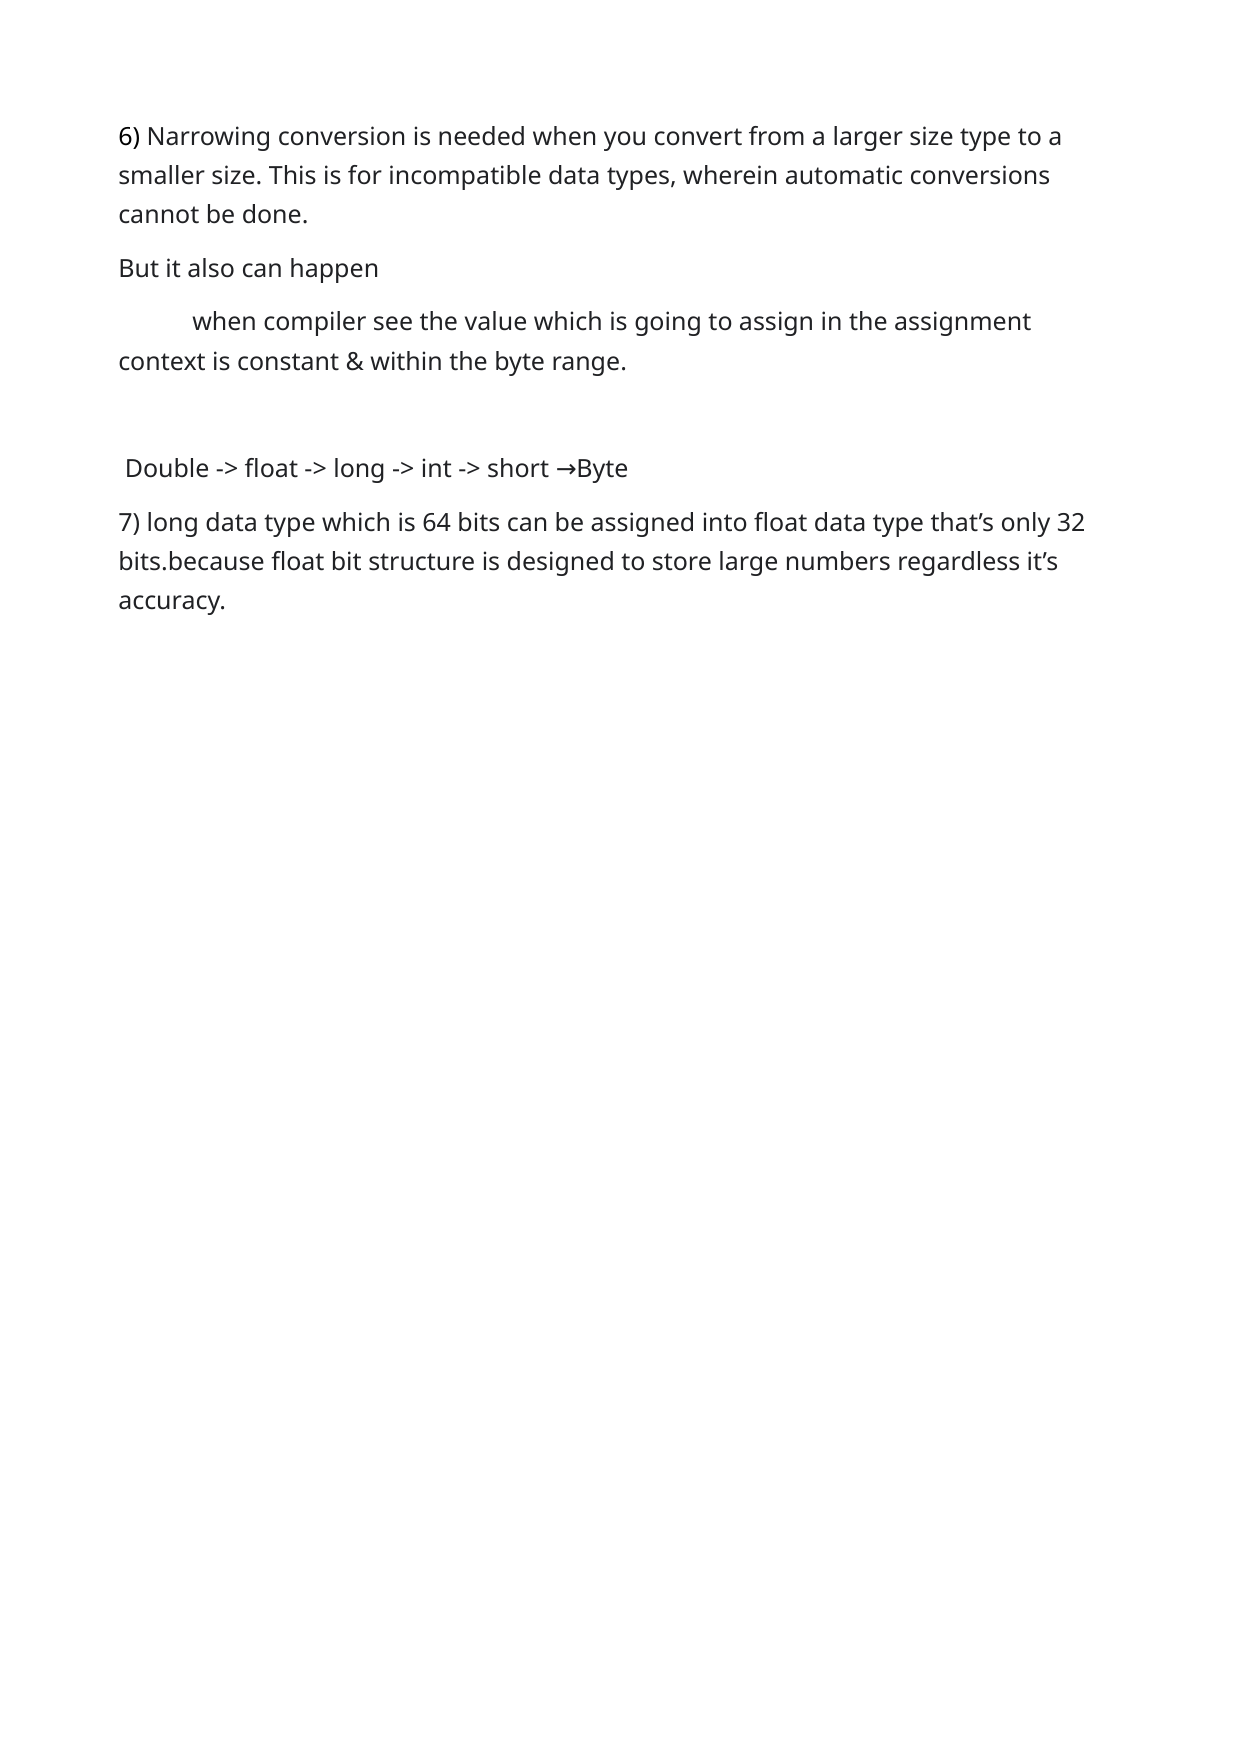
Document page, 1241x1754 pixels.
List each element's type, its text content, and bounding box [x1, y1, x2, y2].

text Double -> float -> long -> int -> short →Byte [118, 451, 1122, 485]
text 7) long data type which is 64 bits can be assigned into float data type that’s only 32 bits.because float bit structure is designed to store large numbers regardless it’s accuracy. [118, 504, 1122, 617]
text 6) Narrowing conversion is needed when you convert from a larger size type to a smaller size. This is for incompatible data types, wherein automatic conversions cannot be done. [118, 118, 1122, 231]
text But it also can happen [118, 250, 1122, 284]
text when compiler see the value which is going to assign in the assignment context is constant & within the byte range. [118, 304, 1122, 377]
